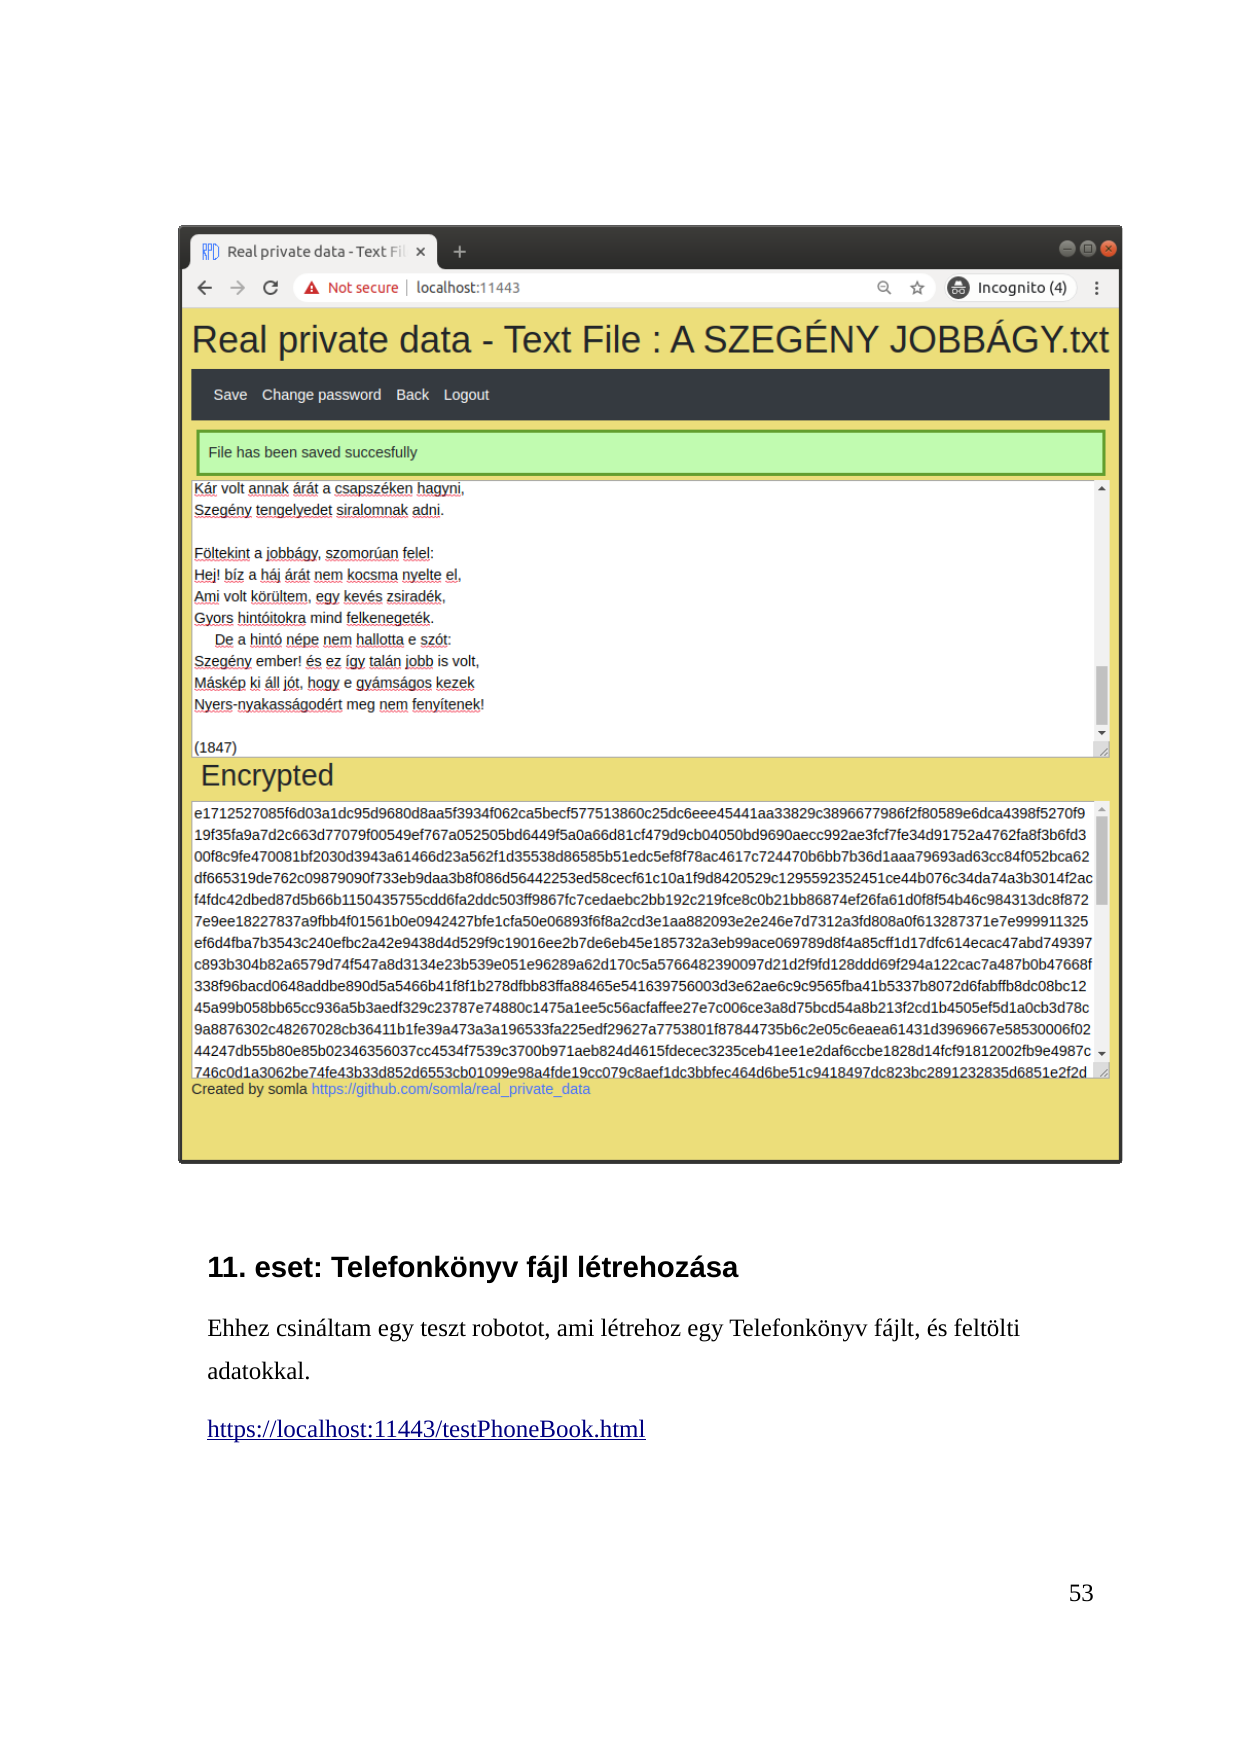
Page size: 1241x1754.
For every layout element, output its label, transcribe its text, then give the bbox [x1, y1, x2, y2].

text Ehhez csináltam egy teszt robotot, ami létrehoz egy Telefonkönyv fájlt, és feltölti adatokkal. [207, 1313, 1093, 1385]
text https://localhost:11443/testPhoneBook.html [207, 1414, 1093, 1443]
picture [178, 225, 1123, 1164]
subtitle 11. eset: Telefonkönyv fájl létrehozása [207, 1250, 1093, 1284]
